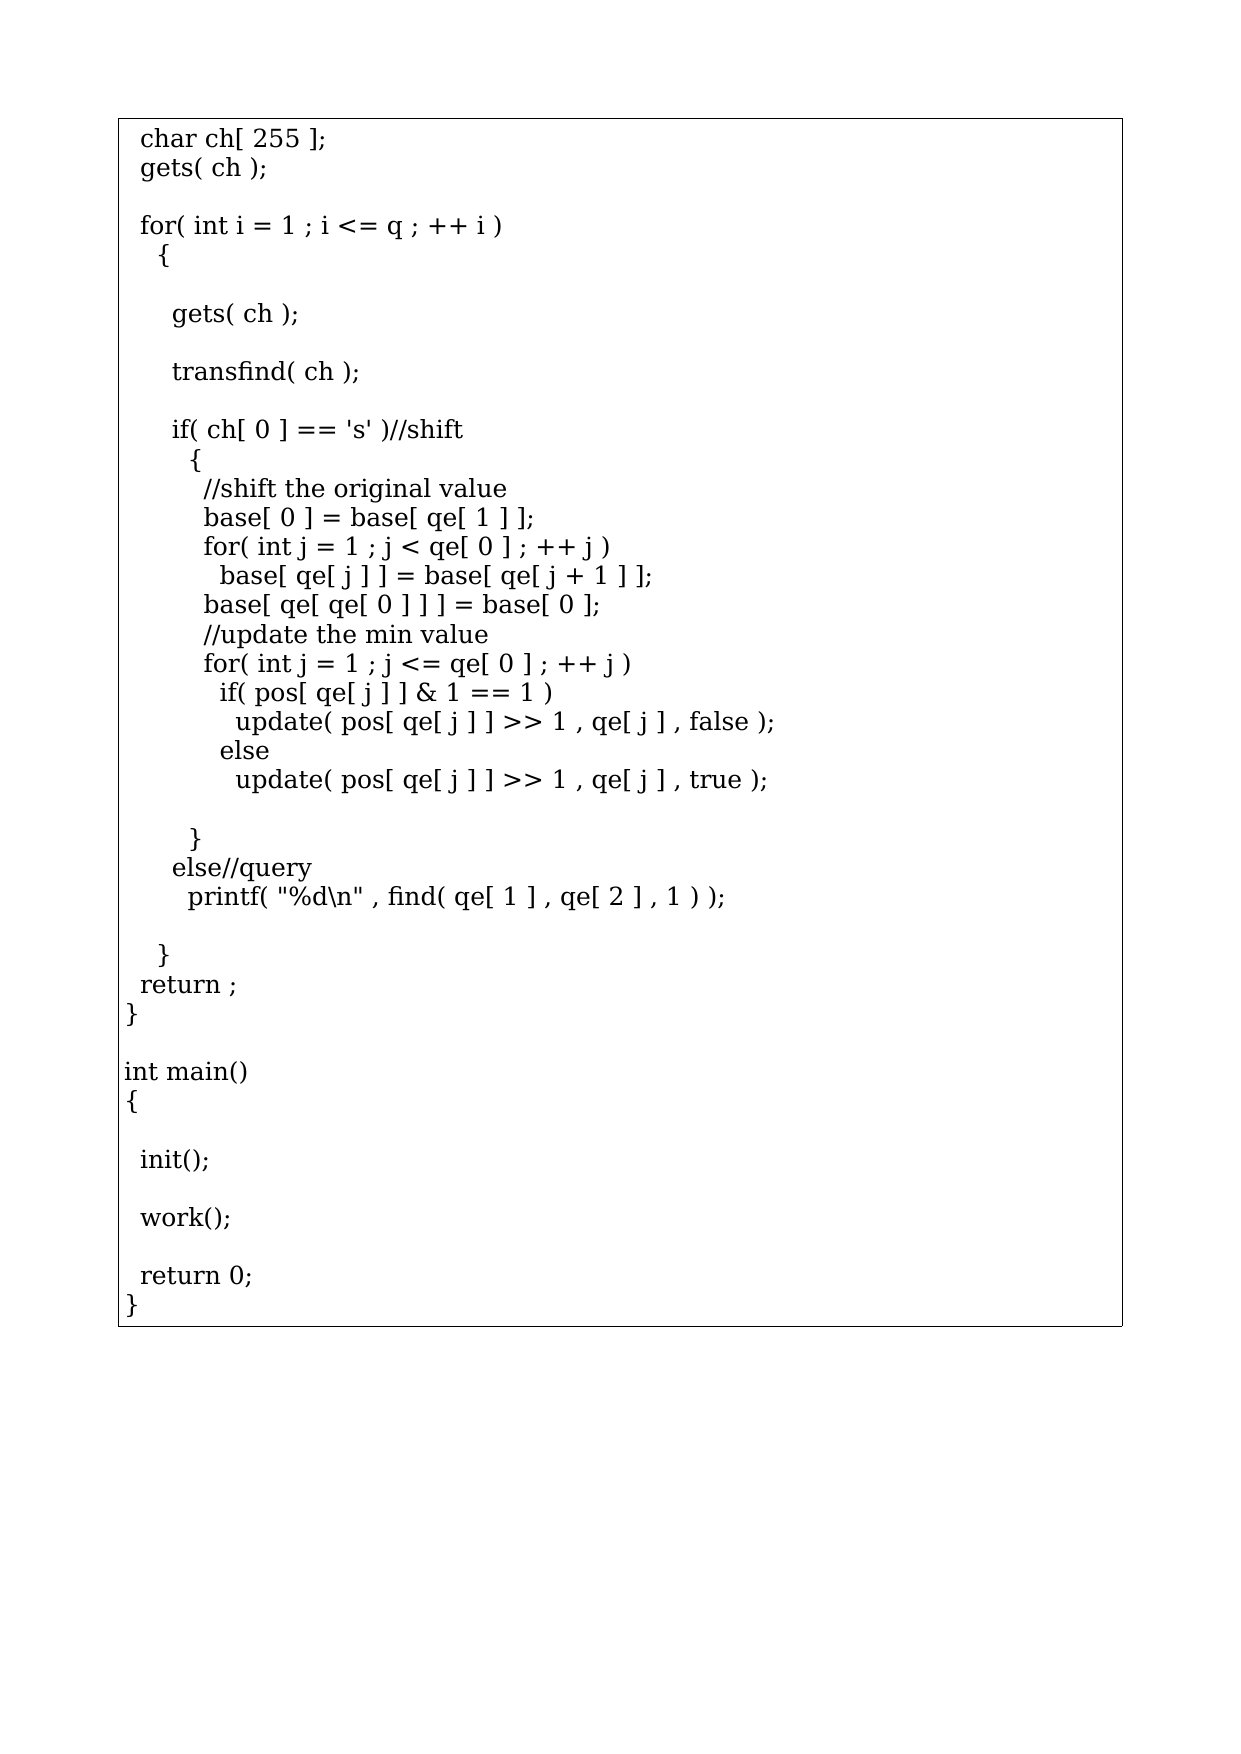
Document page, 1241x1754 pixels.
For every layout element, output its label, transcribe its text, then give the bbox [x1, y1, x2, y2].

table_header char ch[ 255 ]; gets( ch ); for( int i = 1 ; i <= q ; ++ i ) { gets( ch ); transfind( ch ); if( ch[ 0 ] == 's' )//shift { //shift the original value base[ 0 ] = base[ qe[ 1 ] ]; for( int j = 1 ; j < qe[ 0 ] ; ++ j ) base[ qe[ j ] ] = base[ qe[ j + 1 ] ]; base[ qe[ qe[ 0 ] ] ] = base[ 0 ]; //update the min value for( int j = 1 ; j <= qe[ 0 ] ; ++ j ) if( pos[ qe[ j ] ] & 1 == 1 ) update( pos[ qe[ j ] ] >> 1 , qe[ j ] , false ); else update( pos[ qe[ j ] ] >> 1 , qe[ j ] , true ); } else//query printf( "%d\n" , find( qe[ 1 ] , qe[ 2 ] , 1 ) ); } return ; } int main() { init(); work(); return 0; } [119, 119, 1122, 1326]
